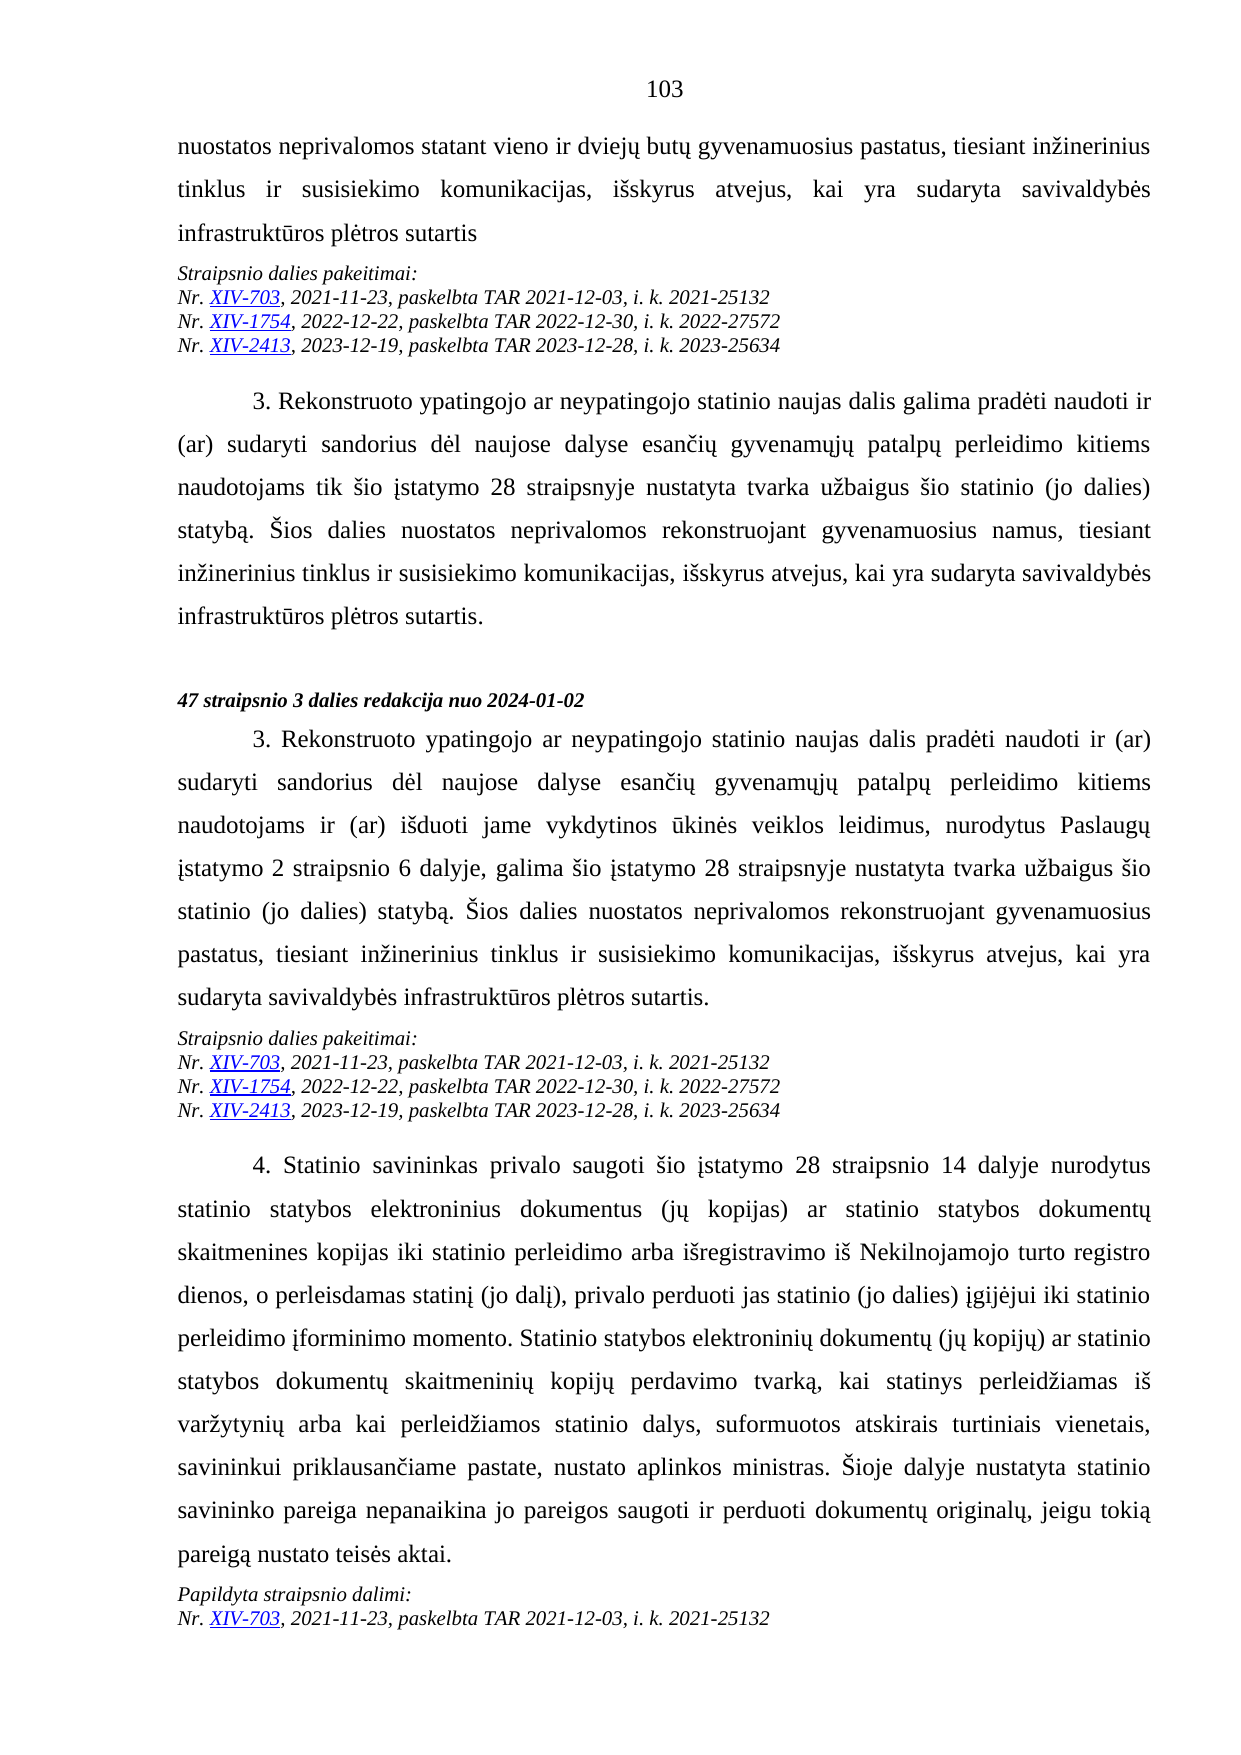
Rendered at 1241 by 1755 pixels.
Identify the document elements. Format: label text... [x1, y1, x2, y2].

text Nr. XIV-703, 2021-11-23, paskelbta TAR 2021-12-03, i. k. 2021-25132 [177, 1606, 1152, 1630]
text 4. Statinio savininkas privalo saugoti šio įstatymo 28 straipsnio 14 dalyje nurodytus statinio statybos elektroninius dokumentus (jų kopijas) ar statinio statybos dokumentų skaitmenines kopijas iki statinio perleidimo arba išregistravimo iš Nekilnojamojo turto registro dienos, o perleisdamas statinį (jo dalį), privalo perduoti jas statinio (jo dalies) įgijėjui iki statinio perleidimo įforminimo momento. Statinio statybos elektroninių dokumentų (jų kopijų) ar statinio statybos dokumentų skaitmeninių kopijų perdavimo tvarką, kai statinys perleidžiamas iš varžytynių arba kai perleidžiamos statinio dalys, suformuotos atskirais turtiniais vienetais, savininkui priklausančiame pastate, nustato aplinkos ministras. Šioje dalyje nustatyta statinio savininko pareiga nepanaikina jo pareigos saugoti ir perduoti dokumentų originalų, jeigu tokią pareigą nustato teisės aktai. [177, 1151, 1152, 1567]
text Nr. XIV-2413, 2023-12-19, paskelbta TAR 2023-12-28, i. k. 2023-25634 [177, 1098, 1152, 1122]
text Nr. XIV-703, 2021-11-23, paskelbta TAR 2021-12-03, i. k. 2021-25132 [177, 1049, 1152, 1074]
text Straipsnio dalies pakeitimai: [177, 261, 1152, 285]
text Nr. XIV-1754, 2022-12-22, paskelbta TAR 2022-12-30, i. k. 2022-27572 [177, 1074, 1152, 1098]
text 3. Rekonstruoto ypatingojo ar neypatingojo statinio naujas dalis pradėti naudoti ir (ar) sudaryti sandorius dėl naujose dalyse esančių gyvenamųjų patalpų perleidimo kitiems naudotojams ir (ar) išduoti jame vykdytinos ūkinės veiklos leidimus, nurodytus Paslaugų įstatymo 2 straipsnio 6 dalyje, galima šio įstatymo 28 straipsnyje nustatyta tvarka užbaigus šio statinio (jo dalies) statybą. Šios dalies nuostatos neprivalomos rekonstruojant gyvenamuosius pastatus, tiesiant inžinerinius tinklus ir susisiekimo komunikacijas, išskyrus atvejus, kai yra sudaryta savivaldybės infrastruktūros plėtros sutartis. [177, 724, 1152, 1011]
text nuostatos neprivalomos statant vieno ir dviejų butų gyvenamuosius pastatus, tiesiant inžinerinius tinklus ir susisiekimo komunikacijas, išskyrus atvejus, kai yra sudaryta savivaldybės infrastruktūros plėtros sutartis [177, 131, 1152, 246]
text Nr. XIV-703, 2021-11-23, paskelbta TAR 2021-12-03, i. k. 2021-25132 [177, 285, 1152, 309]
text Nr. XIV-2413, 2023-12-19, paskelbta TAR 2023-12-28, i. k. 2023-25634 [177, 333, 1152, 357]
text Straipsnio dalies pakeitimai: [177, 1026, 1152, 1049]
text 47 straipsnio 3 dalies redakcija nuo 2024-01-02 [177, 688, 1152, 712]
text Papildyta straipsnio dalimi: [177, 1582, 1152, 1606]
text 3. Rekonstruoto ypatingojo ar neypatingojo statinio naujas dalis galima pradėti naudoti ir (ar) sudaryti sandorius dėl naujose dalyse esančių gyvenamųjų patalpų perleidimo kitiems naudotojams tik šio įstatymo 28 straipsnyje nustatyta tvarka užbaigus šio statinio (jo dalies) statybą. Šios dalies nuostatos neprivalomos rekonstruojant gyvenamuosius namus, tiesiant inžinerinius tinklus ir susisiekimo komunikacijas, išskyrus atvejus, kai yra sudaryta savivaldybės infrastruktūros plėtros sutartis. [177, 386, 1152, 630]
text Nr. XIV-1754, 2022-12-22, paskelbta TAR 2022-12-30, i. k. 2022-27572 [177, 309, 1152, 333]
